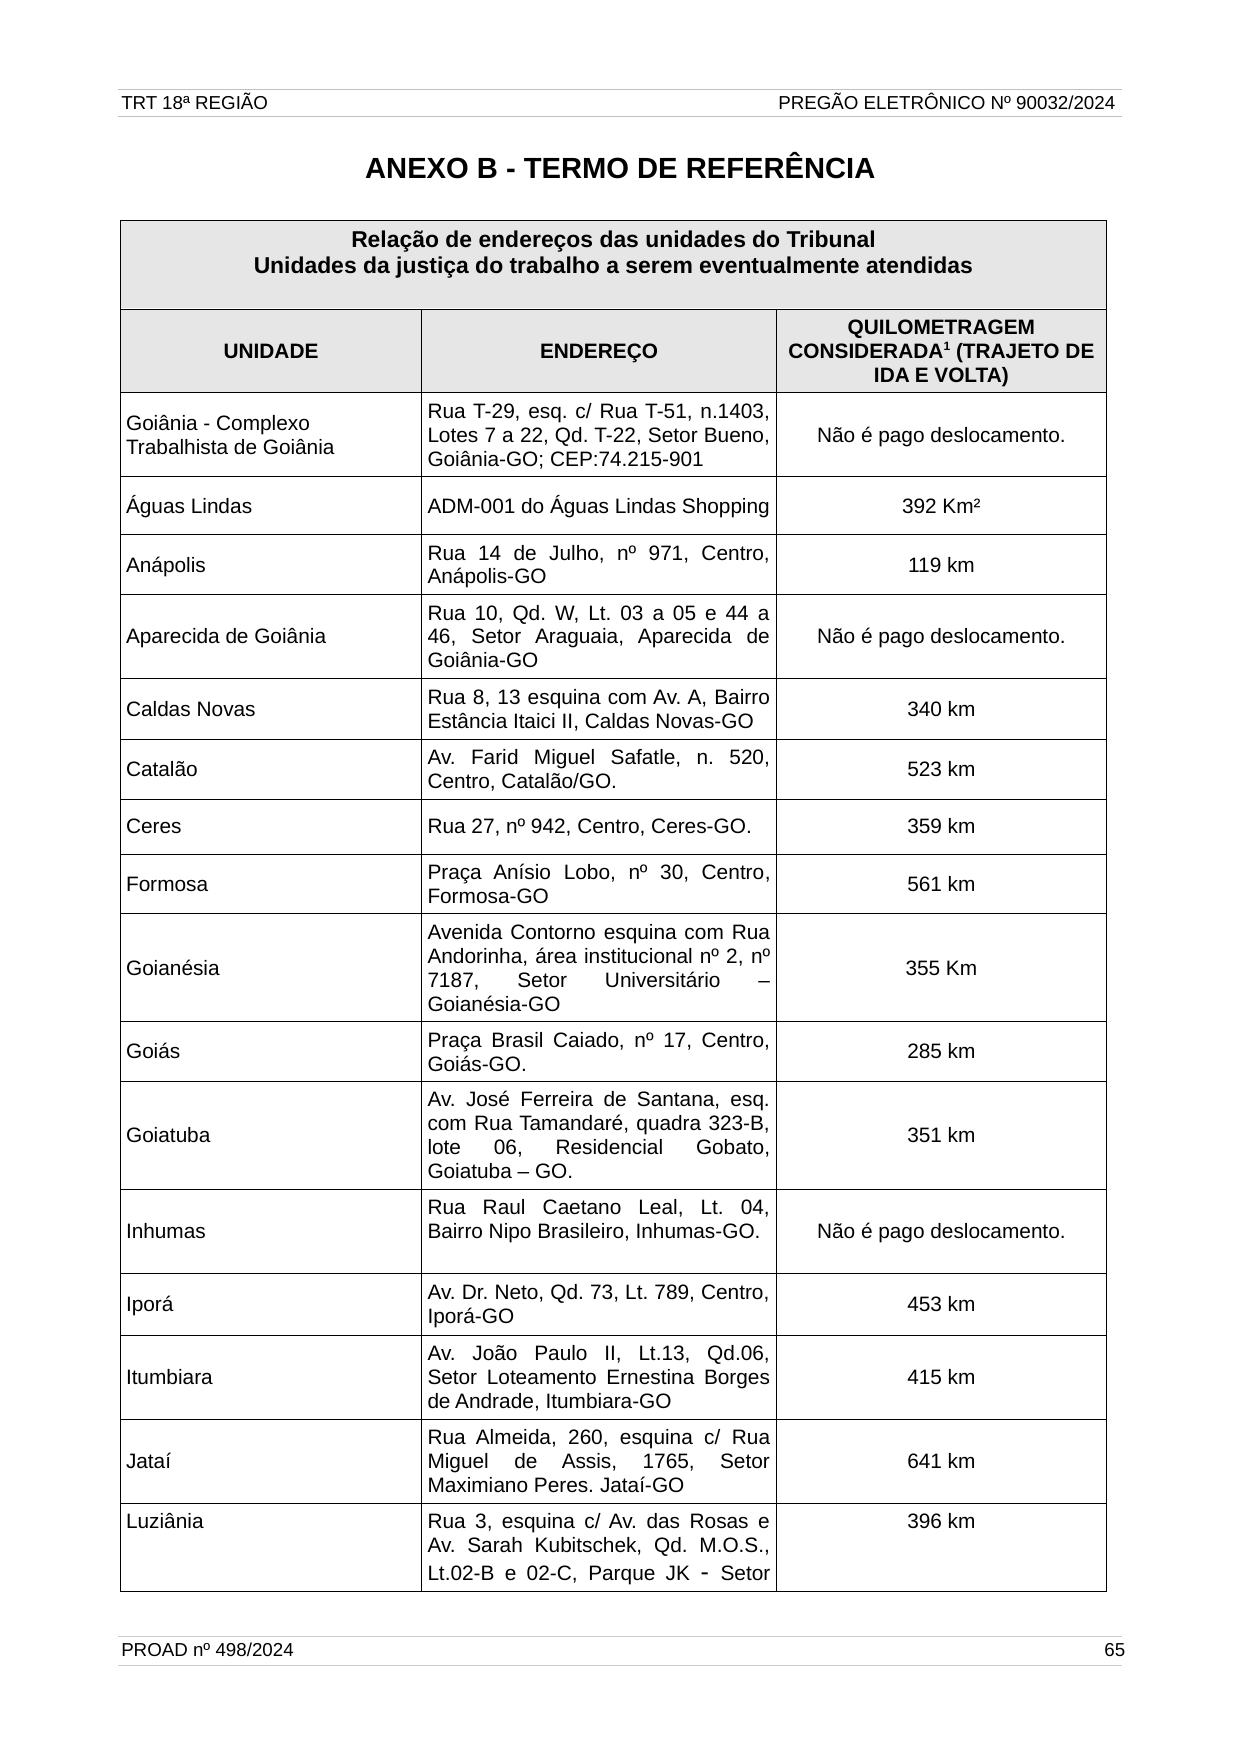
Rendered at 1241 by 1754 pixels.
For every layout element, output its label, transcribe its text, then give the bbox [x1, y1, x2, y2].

table_cell Goiás [121, 1022, 421, 1081]
table_cell Rua 3, esquina c/ Av. das Rosas e Av. Sarah Kubitschek, Qd. M.O.S., Lt.02-B e 02-C, Parque JK - Setor [422, 1504, 776, 1591]
table_cell Rua T-29, esq. c/ Rua T-51, n.1403, Lotes 7 a 22, Qd. T-22, Setor Bueno, Goiânia-GO; CEP:74.215-901 [422, 393, 776, 476]
table_cell Catalão [121, 740, 421, 799]
table_cell Av. José Ferreira de Santana, esq. com Rua Tamandaré, quadra 323-B, lote 06, Residencial Gobato, Goiatuba – GO. [422, 1082, 776, 1189]
table_cell Goiatuba [121, 1082, 421, 1189]
table_cell 392 Km² [777, 477, 1106, 534]
table_cell Praça Brasil Caiado, nº 17, Centro, Goiás-GO. [422, 1022, 776, 1081]
table_cell 561 km [777, 855, 1106, 913]
table_cell 355 Km [777, 914, 1106, 1021]
table_cell Jataí [121, 1420, 421, 1503]
table_cell Goianésia [121, 914, 421, 1021]
table_cell Anápolis [121, 535, 421, 594]
text ANEXO B - TERMO DE REFERÊNCIA [118, 152, 1122, 185]
table_cell UNIDADE [121, 310, 421, 392]
table_header Relação de endereços das unidades do Tribunal Unidades da justiça do trabalho a serem eventualmente atendidas [121, 221, 1106, 308]
table_cell Não é pago deslocamento. [777, 1190, 1106, 1273]
table_cell 453 km [777, 1274, 1106, 1335]
table_cell 641 km [777, 1420, 1106, 1503]
table_cell 523 km [777, 740, 1106, 799]
table_cell Av. João Paulo II, Lt.13, Qd.06, Setor Loteamento Ernestina Borges de Andrade, Itumbiara-GO [422, 1336, 776, 1419]
table_cell Rua Raul Caetano Leal, Lt. 04, Bairro Nipo Brasileiro, Inhumas-GO. [422, 1190, 776, 1273]
table_cell Aparecida de Goiânia [121, 595, 421, 678]
table_cell Rua 14 de Julho, nº 971, Centro, Anápolis-GO [422, 535, 776, 594]
table_cell Av. Farid Miguel Safatle, n. 520, Centro, Catalão/GO. [422, 740, 776, 799]
table_cell Luziânia [121, 1504, 421, 1591]
table_cell Goiânia - Complexo Trabalhista de Goiânia [121, 393, 421, 476]
table_cell Não é pago deslocamento. [777, 393, 1106, 476]
table_cell Não é pago deslocamento. [777, 595, 1106, 678]
table_cell 359 km [777, 800, 1106, 853]
table_cell 351 km [777, 1082, 1106, 1189]
table_cell Formosa [121, 855, 421, 913]
table_cell Águas Lindas [121, 477, 421, 534]
table_cell 119 km [777, 535, 1106, 594]
table_cell Iporá [121, 1274, 421, 1335]
table_cell Inhumas [121, 1190, 421, 1273]
table_cell Avenida Contorno esquina com Rua Andorinha, área institucional nº 2, nº 7187, Setor Universitário – Goianésia-GO [422, 914, 776, 1021]
table_cell Praça Anísio Lobo, nº 30, Centro, Formosa-GO [422, 855, 776, 913]
table_cell Rua Almeida, 260, esquina c/ Rua Miguel de Assis, 1765, Setor Maximiano Peres. Jataí-GO [422, 1420, 776, 1503]
table_cell Caldas Novas [121, 679, 421, 739]
table_cell Ceres [121, 800, 421, 853]
table_cell ENDEREÇO [422, 310, 776, 392]
table_cell 285 km [777, 1022, 1106, 1081]
table_cell Rua 10, Qd. W, Lt. 03 a 05 e 44 a 46, Setor Araguaia, Aparecida de Goiânia-GO [422, 595, 776, 678]
table_cell Av. Dr. Neto, Qd. 73, Lt. 789, Centro, Iporá-GO [422, 1274, 776, 1335]
table_cell 340 km [777, 679, 1106, 739]
table_cell QUILOMETRAGEM CONSIDERADA1 (TRAJETO DE IDA E VOLTA) [777, 310, 1106, 392]
table_cell Itumbiara [121, 1336, 421, 1419]
table_cell ADM-001 do Águas Lindas Shopping [422, 477, 776, 534]
table_cell 415 km [777, 1336, 1106, 1419]
table_cell Rua 8, 13 esquina com Av. A, Bairro Estância Itaici II, Caldas Novas-GO [422, 679, 776, 739]
table_cell Rua 27, nº 942, Centro, Ceres-GO. [422, 800, 776, 853]
table_cell 396 km [777, 1504, 1106, 1591]
